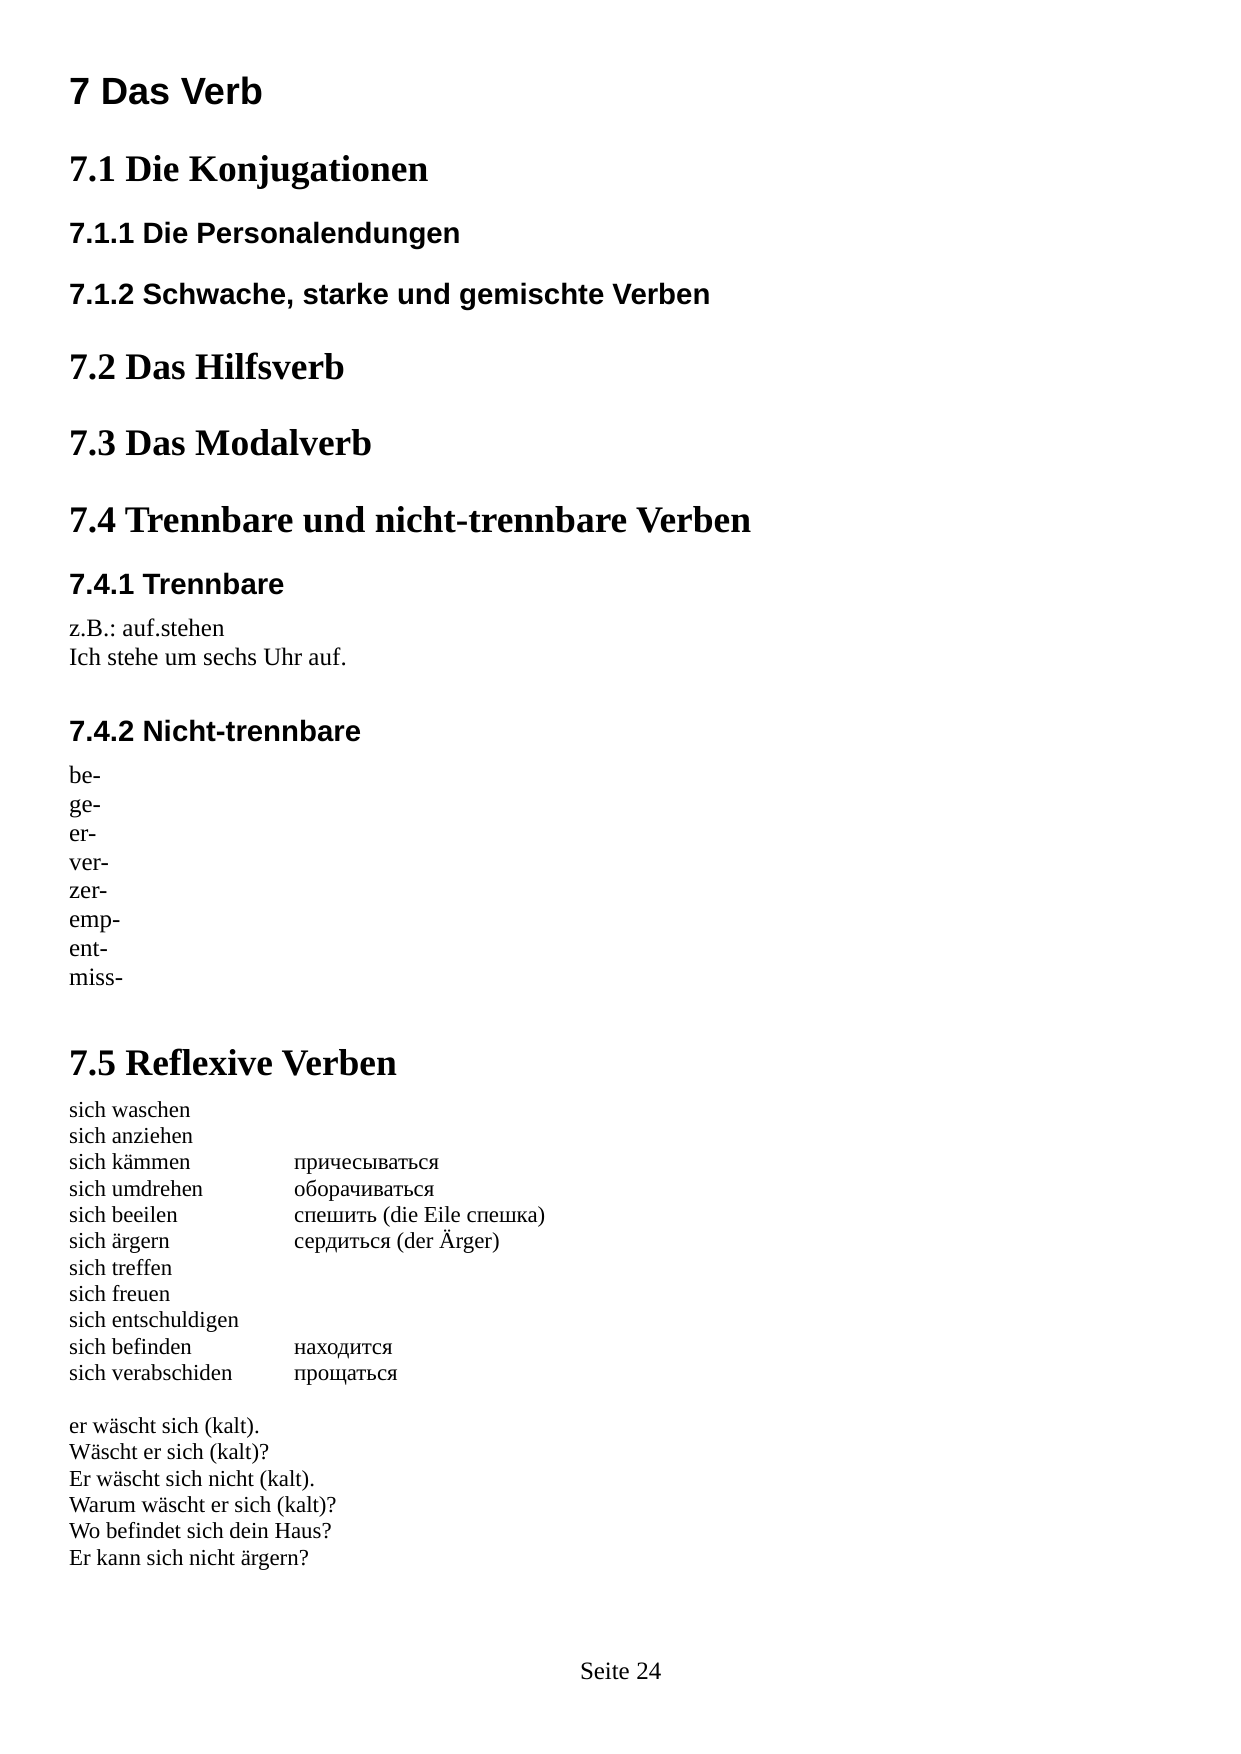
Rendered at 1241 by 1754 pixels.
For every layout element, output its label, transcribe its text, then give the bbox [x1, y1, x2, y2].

text ent- [69, 933, 1172, 962]
text sich freuen [69, 1280, 1172, 1307]
subtitle 7.1.1 Die Personalendungen [69, 216, 1172, 250]
text ge- [69, 789, 1172, 818]
subtitle 7.2 Das Hilfsverb [69, 344, 1172, 387]
text Er wäscht sich nicht (kalt). [69, 1465, 1172, 1491]
subtitle 7.5 Reflexive Verben [69, 1040, 1172, 1083]
text sich umdrehen оборачиваться [69, 1175, 1172, 1201]
text er wäscht sich (kalt). [69, 1412, 1172, 1438]
text sich befinden находится [69, 1333, 1172, 1359]
text sich ärgern сердиться (der Ärger) [69, 1227, 1172, 1254]
text be- [69, 761, 1172, 789]
subtitle 7.1 Die Konjugationen [69, 146, 1172, 189]
text Er kann sich nicht ärgern? [69, 1544, 1172, 1570]
text sich kämmen причесываться [69, 1148, 1172, 1175]
text emp- [69, 904, 1172, 933]
subtitle 7.4.1 Trennbare [69, 567, 1172, 601]
text miss- [69, 962, 1172, 991]
text ver- [69, 847, 1172, 876]
text Wo befindet sich dein Haus? [69, 1517, 1172, 1544]
subtitle 7.4 Trennbare und nicht-trennbare Verben [69, 497, 1172, 540]
subtitle 7.4.2 Nicht-trennbare [69, 714, 1172, 748]
text sich treffen [69, 1254, 1172, 1280]
text zer- [69, 876, 1172, 904]
text z.B.: auf.stehen [69, 613, 1172, 642]
subtitle 7.1.2 Schwache, starke und gemischte Verben [69, 277, 1172, 311]
text Ich stehe um sechs Uhr auf. [69, 642, 1172, 671]
text sich verabschiden прощаться [69, 1359, 1172, 1386]
text Warum wäscht er sich (kalt)? [69, 1491, 1172, 1517]
text Wäscht er sich (kalt)? [69, 1438, 1172, 1465]
subtitle 7 Das Verb [69, 69, 1172, 113]
text er- [69, 818, 1172, 847]
text sich anziehen [69, 1122, 1172, 1148]
subtitle 7.3 Das Modalverb [69, 421, 1172, 464]
text sich entschuldigen [69, 1307, 1172, 1333]
text sich waschen [69, 1096, 1172, 1122]
text sich beeilen спешить (die Eile спешка) [69, 1201, 1172, 1227]
